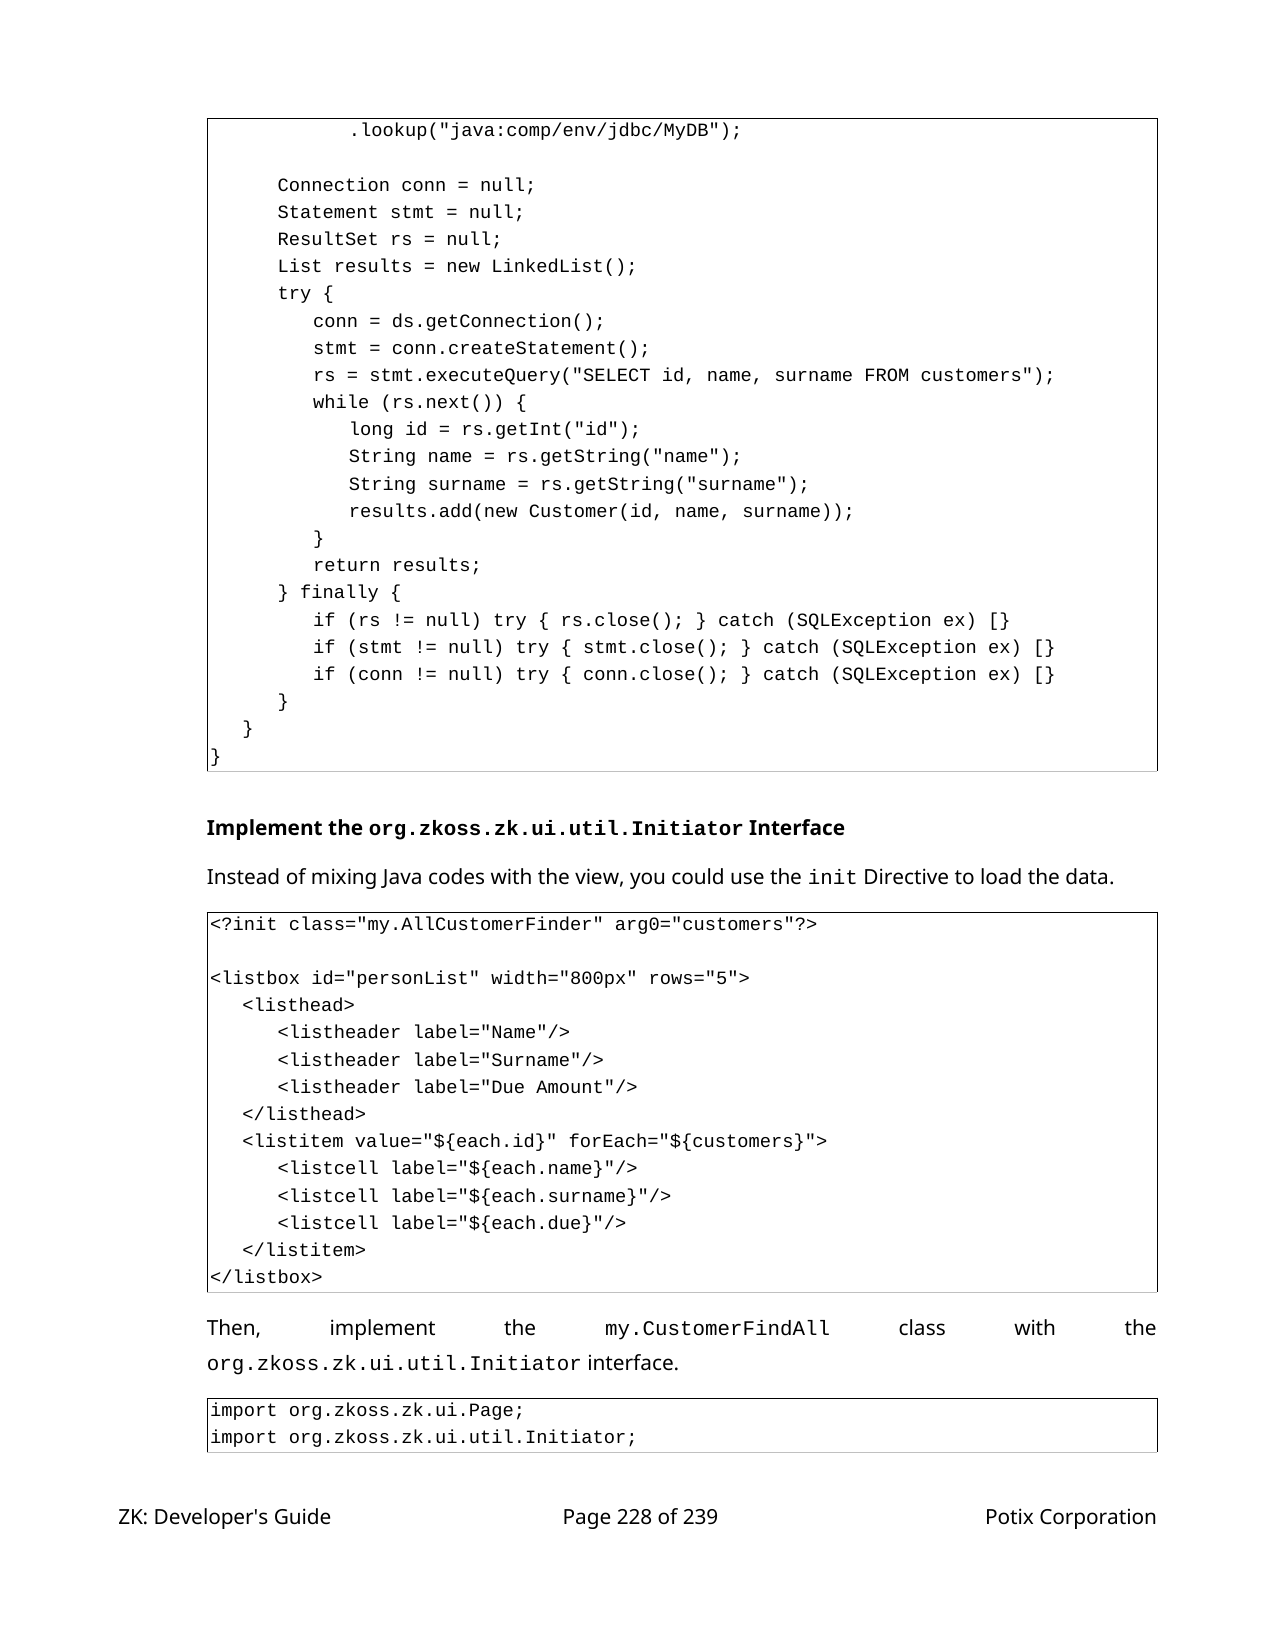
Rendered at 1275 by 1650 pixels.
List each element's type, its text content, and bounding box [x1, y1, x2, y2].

text results.add(new Customer(id, name, surname)); [208, 499, 1157, 523]
text import org.zkoss.zk.ui.Page; [208, 1399, 1157, 1422]
text rs = stmt.executeQuery("SELECT id, name, surname FROM customers"); [208, 363, 1157, 387]
text if (rs != null) try { rs.close(); } catch (SQLException ex) [} [208, 607, 1157, 632]
subtitle Implement the org.zkoss.zk.ui.util.Initiator Interface [207, 813, 1157, 842]
text Connection conn = null; [208, 172, 1157, 197]
text Statement stmt = null; [208, 200, 1157, 224]
text .lookup("java:comp/env/jdbc/MyDB"); [208, 119, 1157, 142]
text } finally { [208, 580, 1157, 604]
text String surname = rs.getString("surname"); [208, 472, 1157, 496]
text Then, implement the my.CustomerFindAll class with the org.zkoss.zk.ui.util.Initiator interface. [207, 1313, 1157, 1377]
text while (rs.next()) { [208, 390, 1157, 414]
text <listhead> [208, 993, 1157, 1017]
text String name = rs.getString("name"); [208, 444, 1157, 469]
text <listcell label="${each.name}"/> [208, 1156, 1157, 1181]
text } [208, 743, 1157, 771]
text </listbox> [208, 1265, 1157, 1292]
text if (stmt != null) try { stmt.close(); } catch (SQLException ex) [} [208, 635, 1157, 659]
text long id = rs.getInt("id"); [208, 417, 1157, 441]
text return results; [208, 553, 1157, 577]
text <listheader label="Surname"/> [208, 1047, 1157, 1072]
text </listitem> [208, 1238, 1157, 1262]
text } [208, 689, 1157, 713]
text if (conn != null) try { conn.close(); } catch (SQLException ex) [} [208, 662, 1157, 686]
text <?init class="my.AllCustomerFinder" arg0="customers"?> [208, 913, 1157, 936]
text </listhead> [208, 1102, 1157, 1126]
text <listcell label="${each.due}"/> [208, 1211, 1157, 1235]
text <listcell label="${each.surname}"/> [208, 1183, 1157, 1208]
text stmt = conn.createStatement(); [208, 336, 1157, 360]
text } [208, 526, 1157, 550]
text conn = ds.getConnection(); [208, 308, 1157, 333]
text } [208, 716, 1157, 741]
text ResultSet rs = null; [208, 227, 1157, 251]
text <listbox id="personList" width="800px" rows="5"> [208, 966, 1157, 990]
text List results = new LinkedList(); [208, 254, 1157, 278]
text import org.zkoss.zk.ui.util.Initiator; [208, 1425, 1157, 1452]
text <listheader label="Name"/> [208, 1020, 1157, 1044]
text <listheader label="Due Amount"/> [208, 1075, 1157, 1099]
text Instead of mixing Java codes with the view, you could use the init Directive to load the data. [207, 862, 1157, 891]
text try { [208, 281, 1157, 306]
text <listitem value="${each.id}" forEach="${customers}"> [208, 1129, 1157, 1153]
